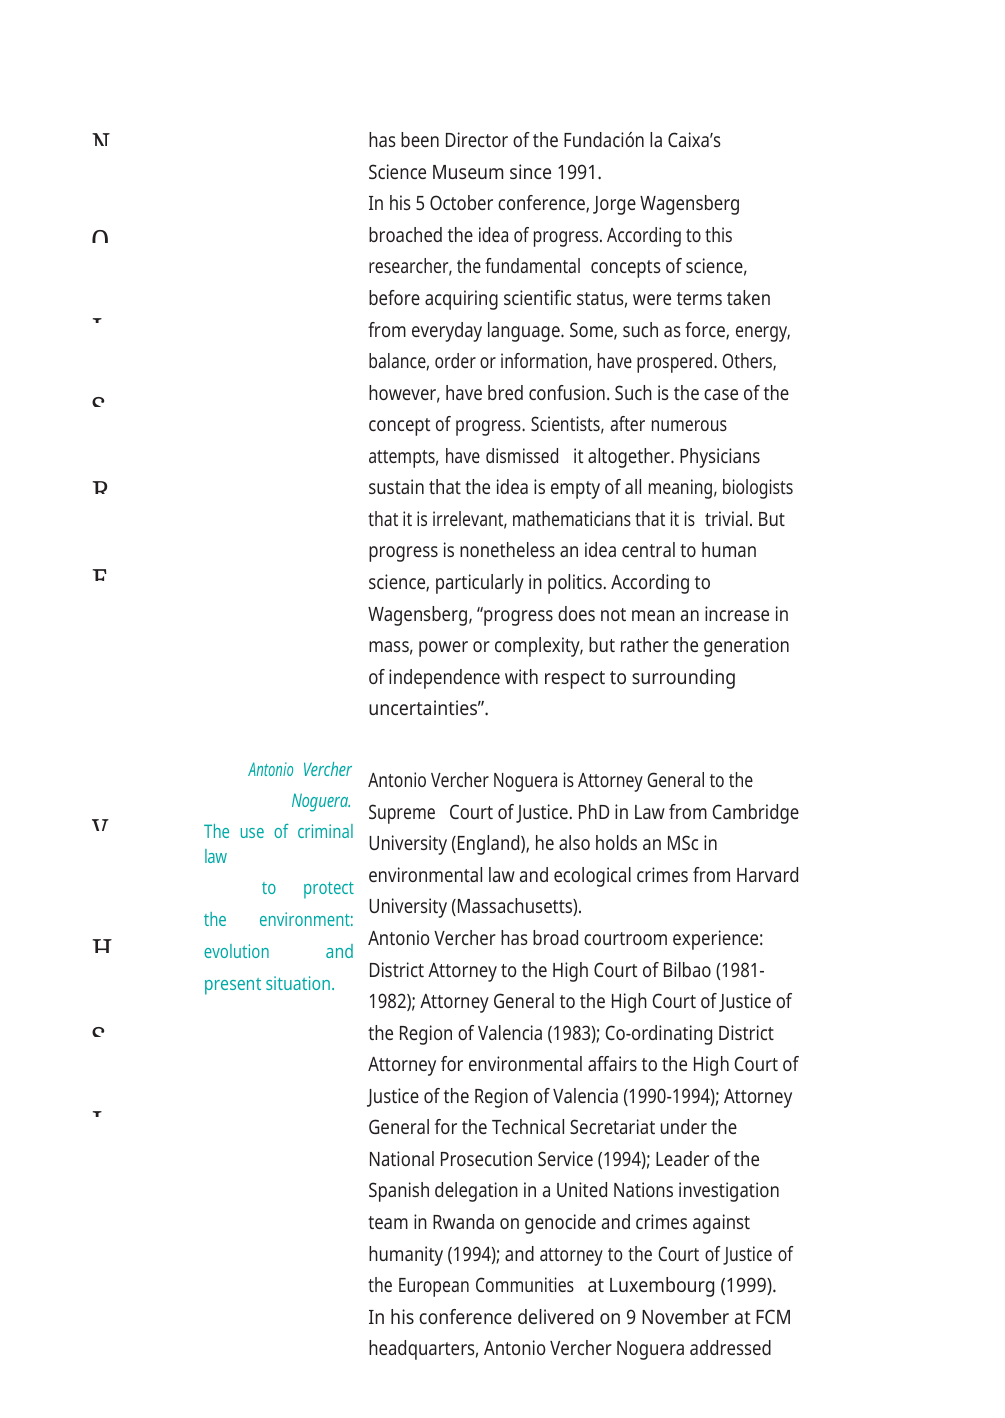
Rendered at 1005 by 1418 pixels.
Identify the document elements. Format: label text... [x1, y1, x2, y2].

text E [92, 562, 130, 581]
text S [92, 391, 130, 406]
text In his 5 October conference, Jorge Wagensberg broached the idea of progress. According to this researcher, the fundamental concepts of science, before acquiring scientific status, were terms taken from everyday language. Some, such as force, energy, balance, order or information, have prospered. Others, however, have bred confusion. Such is the case of the concept of progress. Scientists, after numerous attempts, have dismissed it altogether. Physicians sustain that the idea is empty of all meaning, biologists that it is irrelevant, mathematicians that it is trivial. But progress is nonetheless an idea central to human science, particularly in politics. According to Wagensberg, “progress does not mean an increase in mass, power or complexity, but rather the generation of independence with respect to surrounding uncertainties”. [368, 189, 797, 722]
text Antonio Vercher [103, 756, 354, 782]
text The use of criminal law [204, 818, 354, 869]
text S [92, 1021, 130, 1036]
text has been Director of the Fundación la Caixa’s Science Museum since 1991. [368, 126, 782, 185]
text Antonio Vercher has broad courtroom experience: District Attorney to the High Court of Bilbao (1981-1982); Attorney General to the High Court of Justice of the Region of Valencia (1983); Co-ordinating District Attorney for environmental affairs to the High Court of Justice of the Region of Valencia (1990-1994); Attorney General for the Technical Secretariat under the National Prosecution Service (1994); Leader of the Spanish delegation in a United Nations investigation team in Rwanda on genocide and crimes against humanity (1994); and attorney to the Court of Justice of the European Communities at Luxembourg (1999). [368, 924, 801, 1298]
text N [92, 127, 130, 146]
text H [92, 932, 130, 952]
text Noguera. [89, 787, 354, 831]
text V [92, 821, 96, 831]
text I [92, 1104, 130, 1116]
text I [92, 311, 130, 322]
text O [92, 223, 130, 243]
text to protect the environment: evolution and present situation. [204, 874, 354, 996]
text V [92, 813, 130, 831]
text R [92, 475, 130, 494]
text Antonio Vercher Noguera is Attorney General to the Supreme Court of Justice. PhD in Law from Cambridge University (England), he also holds an MSc in environmental law and ecological crimes from Harvard University (Massachusetts). [368, 766, 801, 920]
text In his conference delivered on 9 November at FCM headquarters, Antonio Vercher Noguera addressed [368, 1303, 792, 1362]
